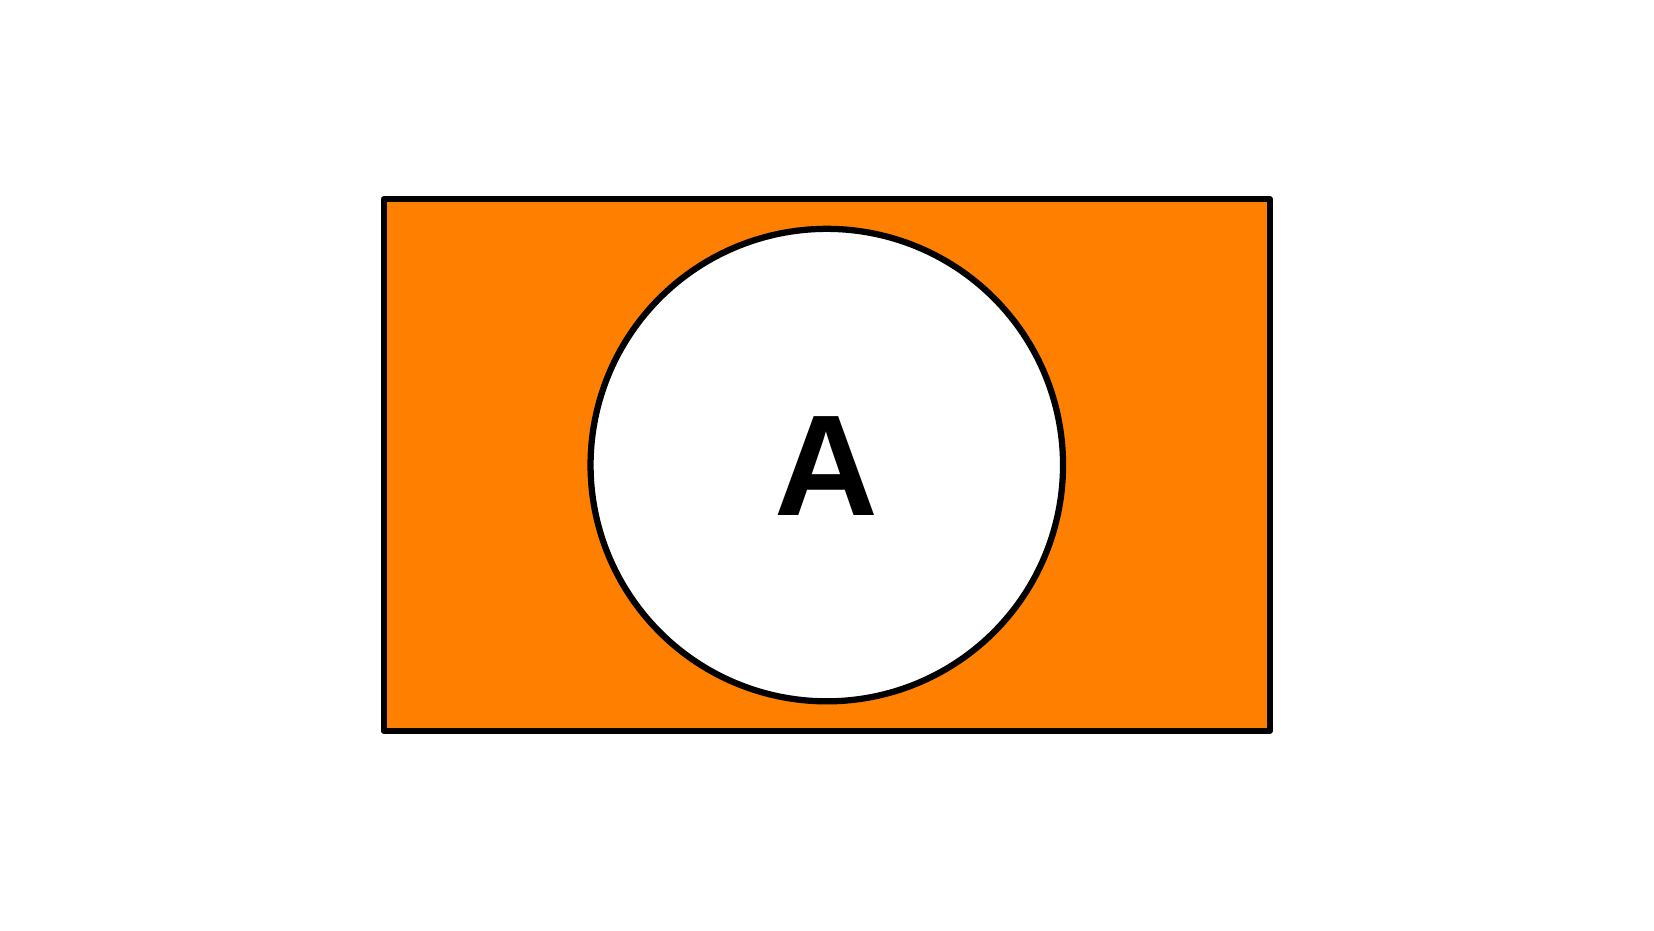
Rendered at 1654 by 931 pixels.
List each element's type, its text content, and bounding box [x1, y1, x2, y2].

text_box A [590, 228, 1064, 702]
text_box [383, 199, 1270, 731]
